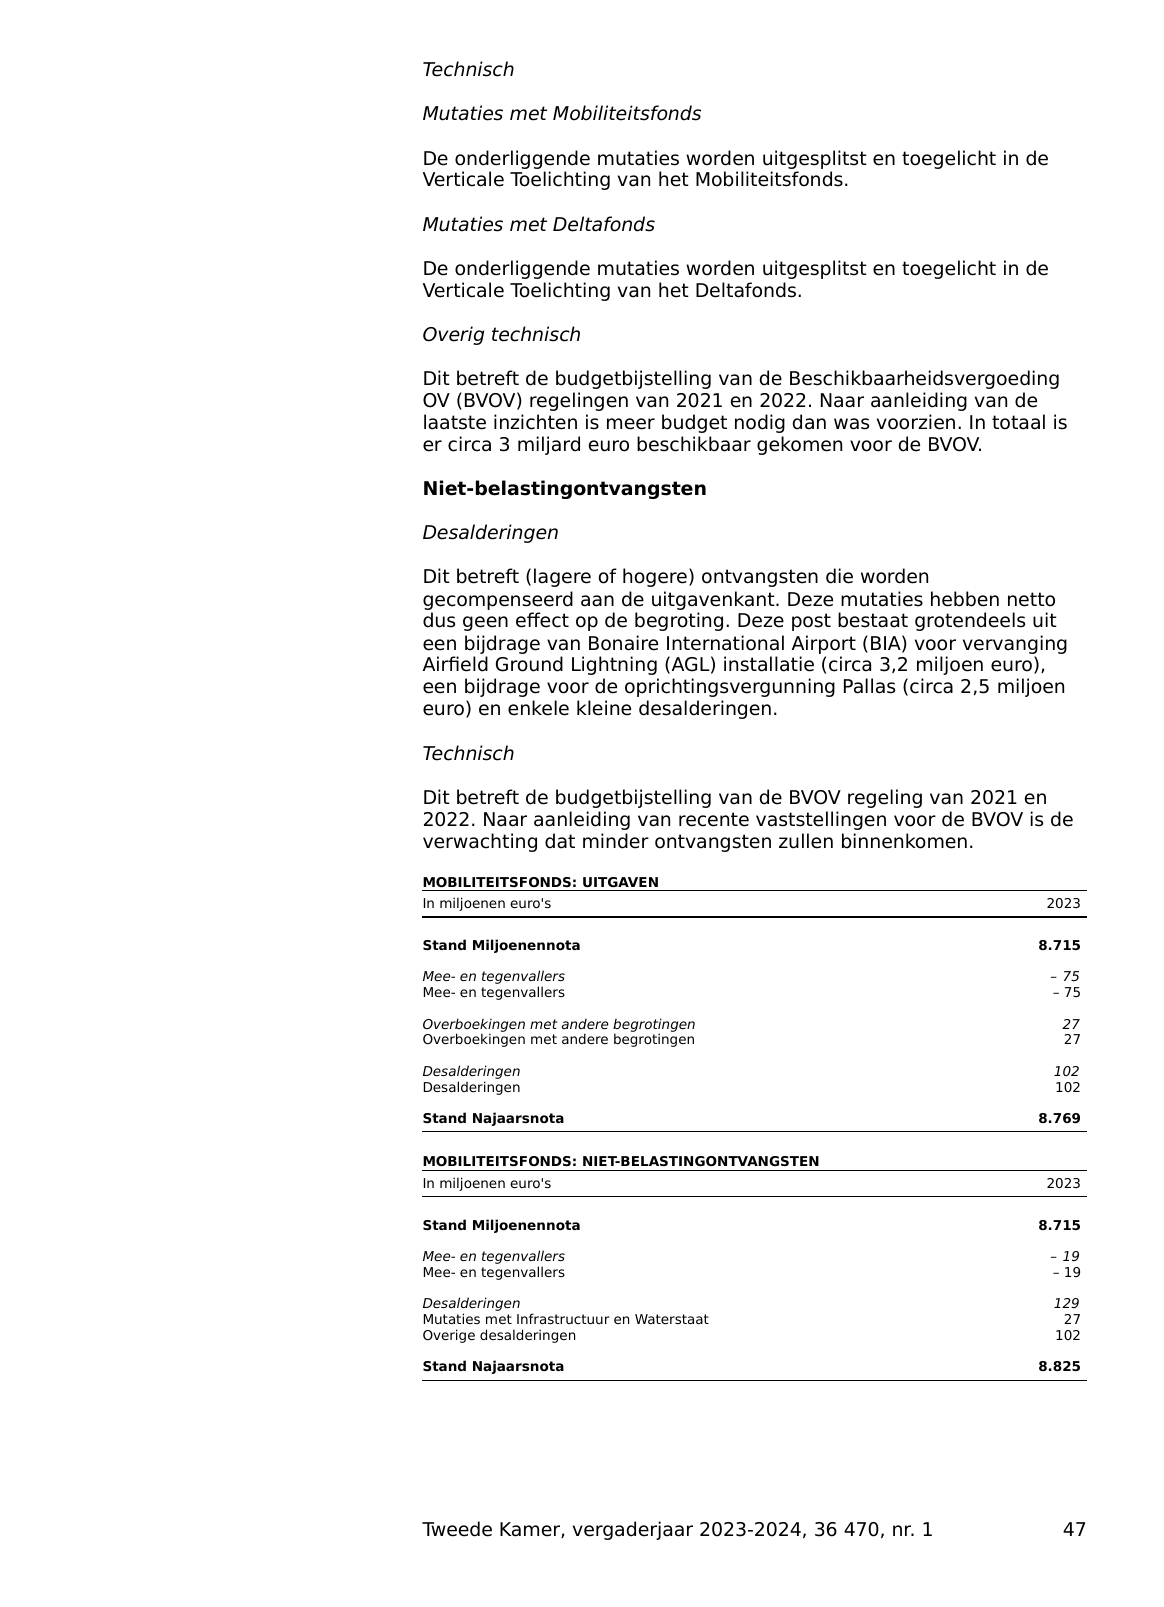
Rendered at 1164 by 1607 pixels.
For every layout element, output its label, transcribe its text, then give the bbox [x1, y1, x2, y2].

table_cell [983, 1048, 1087, 1064]
table_cell [422, 954, 983, 969]
text De onderliggende mutaties worden uitgesplitst en toegelicht in de Verticale Toelichting van het Mobiliteitsfonds. [422, 147, 1087, 191]
table_cell Desalderingen [422, 1064, 983, 1079]
table_header MOBILITEITSFONDS: NIET-BELASTINGONTVANGSTEN [422, 1154, 1087, 1170]
table_cell [983, 1001, 1087, 1016]
table_cell 102 [983, 1328, 1087, 1343]
table_cell Mee- en tegenvallers [422, 969, 983, 985]
table_cell 8.769 [983, 1111, 1087, 1131]
table_cell Mee- en tegenvallers [422, 1249, 983, 1265]
table_cell 2023 [983, 1171, 1087, 1196]
text De onderliggende mutaties worden uitgesplitst en toegelicht in de Verticale Toelichting van het Deltafonds. [422, 258, 1087, 302]
table_cell Desalderingen [422, 1296, 983, 1312]
table_cell – 19 [983, 1265, 1087, 1280]
table_cell 102 [983, 1064, 1087, 1079]
subtitle Technisch [422, 59, 1087, 81]
subtitle Mutaties met Deltafonds [422, 213, 1087, 236]
text Dit betreft (lagere of hogere) ontvangsten die worden gecompenseerd aan de uitgavenkant. Deze mutaties hebben netto dus geen effect op de begroting. Deze post bestaat grotendeels uit een bijdrage van Bonaire International Airport (BIA) voor vervanging Airfield Ground Lightning (AGL) installatie (circa 3,2 miljoen euro), een bijdrage voor de oprichtingsvergunning Pallas (circa 2,5 miljoen euro) en enkele kleine desalderingen. [422, 566, 1087, 720]
table_cell 8.715 [983, 938, 1087, 953]
table_cell Stand Najaarsnota [422, 1111, 983, 1131]
table_cell 8.825 [983, 1359, 1087, 1379]
table_header MOBILITEITSFONDS: UITGAVEN [422, 875, 1087, 890]
table_cell [422, 1343, 983, 1359]
table_cell [422, 918, 983, 938]
table_cell [983, 1343, 1087, 1359]
table_cell 27 [983, 1032, 1087, 1048]
table_cell 129 [983, 1296, 1087, 1312]
subtitle Overig technisch [422, 324, 1087, 346]
table_cell [983, 954, 1087, 969]
subtitle Mutaties met Mobiliteitsfonds [422, 103, 1087, 125]
table_cell In miljoenen euro's [422, 1171, 983, 1196]
table_cell Stand Miljoenennota [422, 938, 983, 953]
table_cell 27 [983, 1016, 1087, 1032]
table_cell [983, 1095, 1087, 1111]
table_cell Overboekingen met andere begrotingen [422, 1032, 983, 1048]
table_cell [983, 1280, 1087, 1296]
subtitle Niet-belastingontvangsten [422, 478, 1087, 500]
table_cell [983, 1197, 1087, 1217]
table_cell – 19 [983, 1249, 1087, 1265]
table_cell – 75 [983, 969, 1087, 985]
table_cell [422, 1280, 983, 1296]
table_cell 8.715 [983, 1218, 1087, 1233]
table_cell Stand Miljoenennota [422, 1218, 983, 1233]
table_cell Overboekingen met andere begrotingen [422, 1016, 983, 1032]
subtitle Desalderingen [422, 522, 1087, 544]
table_cell Mee- en tegenvallers [422, 985, 983, 1001]
table_cell – 75 [983, 985, 1087, 1001]
table_cell 2023 [983, 891, 1087, 916]
table_cell [422, 1233, 983, 1249]
table_cell [422, 1001, 983, 1016]
table_cell Desalderingen [422, 1079, 983, 1095]
table_cell Mee- en tegenvallers [422, 1265, 983, 1280]
subtitle Technisch [422, 742, 1087, 764]
table_cell 102 [983, 1079, 1087, 1095]
table_cell Stand Najaarsnota [422, 1359, 983, 1379]
text Dit betreft de budgetbijstelling van de BVOV regeling van 2021 en 2022. Naar aanleiding van recente vaststellingen voor de BVOV is de verwachting dat minder ontvangsten zullen binnenkomen. [422, 787, 1087, 853]
table_cell [983, 918, 1087, 938]
table_cell Mutaties met Infrastructuur en Waterstaat [422, 1312, 983, 1328]
text Dit betreft de budgetbijstelling van de Beschikbaarheidsvergoeding OV (BVOV) regelingen van 2021 en 2022. Naar aanleiding van de laatste inzichten is meer budget nodig dan was voorzien. In totaal is er circa 3 miljard euro beschikbaar gekomen voor de BVOV. [422, 368, 1087, 456]
table_cell [422, 1048, 983, 1064]
table_cell Overige desalderingen [422, 1328, 983, 1343]
table_cell In miljoenen euro's [422, 891, 983, 916]
table_cell [983, 1233, 1087, 1249]
table_cell 27 [983, 1312, 1087, 1328]
table_cell [422, 1197, 983, 1217]
table_cell [422, 1095, 983, 1111]
